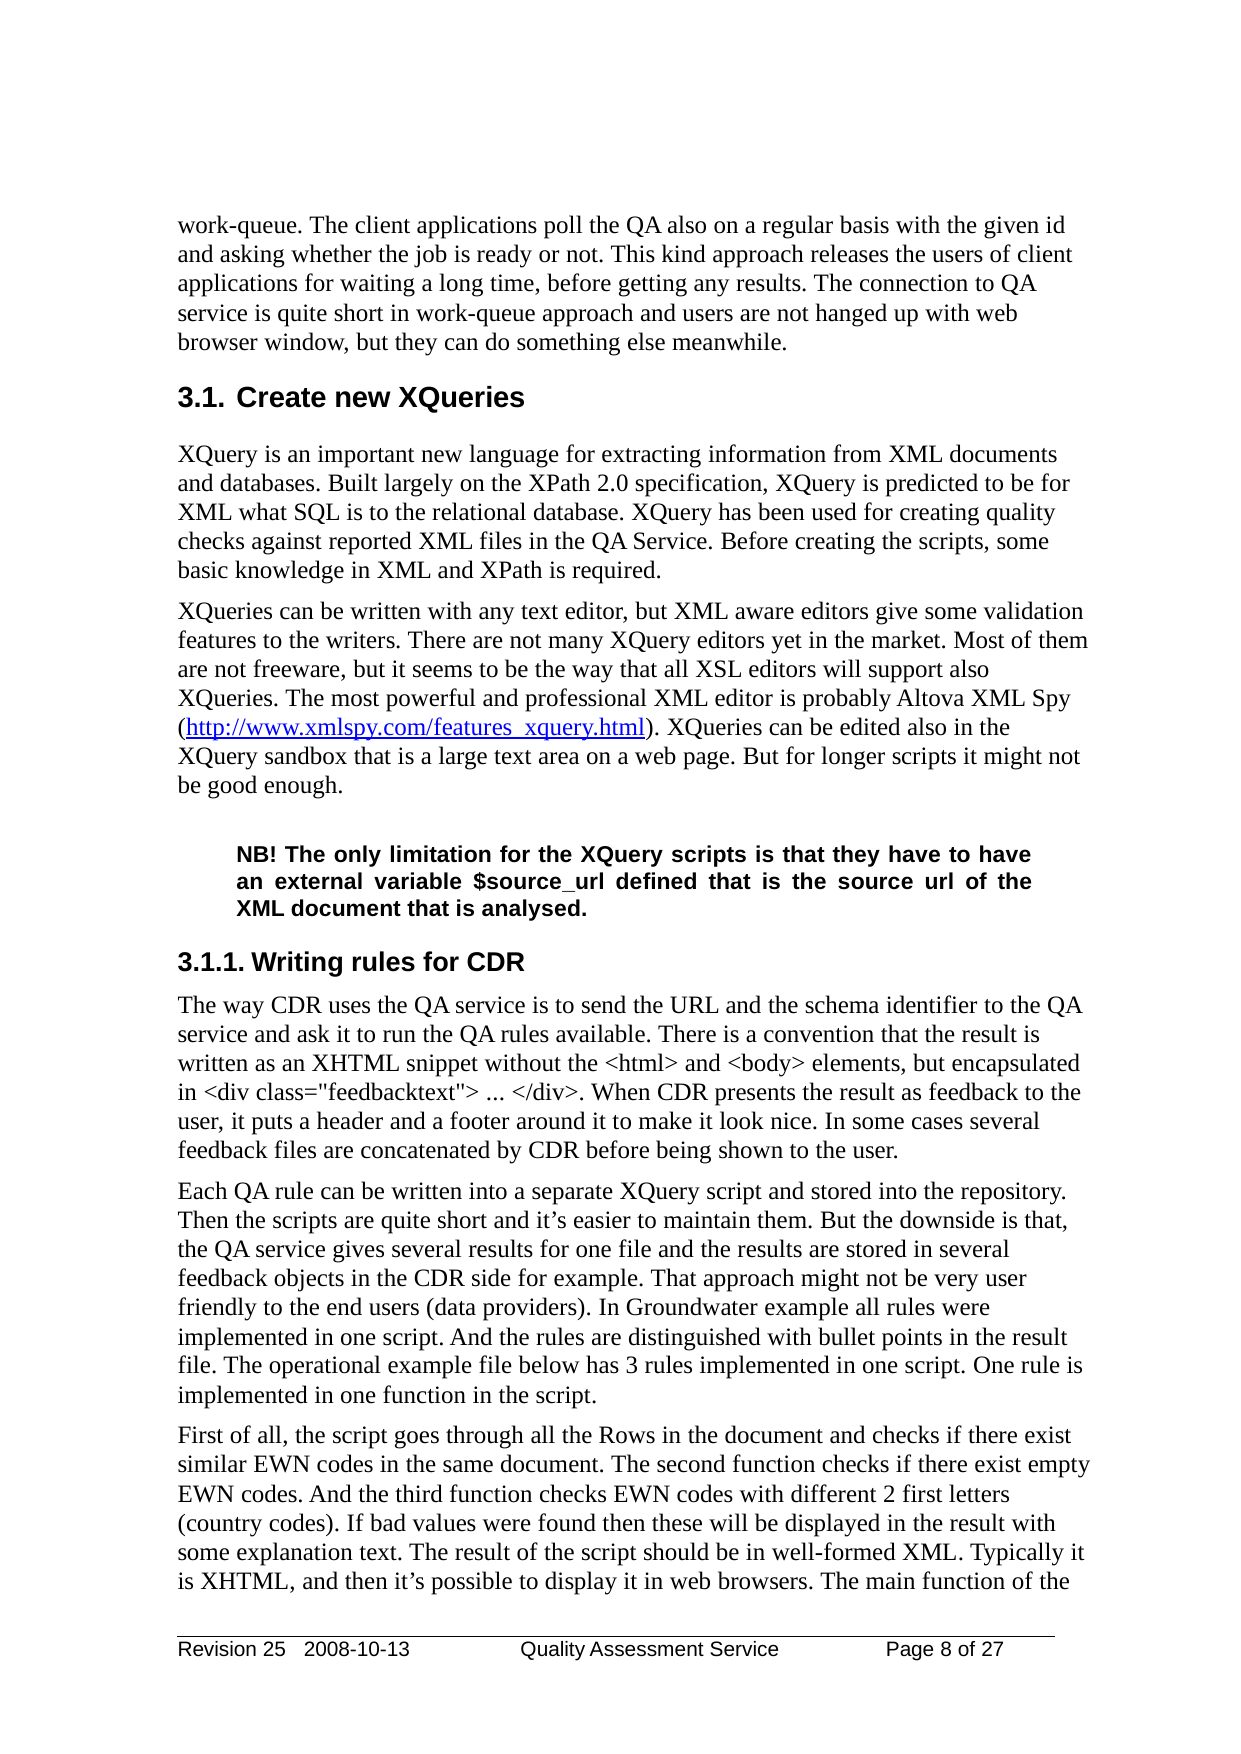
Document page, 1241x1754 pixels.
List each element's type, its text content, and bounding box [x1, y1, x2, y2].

text XQueries can be written with any text editor, but XML aware editors give some validation features to the writers. There are not many XQuery editors yet in the market. Most of them are not freeware, but it seems to be the way that all XSL editors will support also XQueries. The most powerful and professional XML editor is probably Altova XML Spy (http://www.xmlspy.com/features_xquery.html). XQueries can be edited also in the XQuery sandbox that is a large text area on a web page. But for longer scripts it might not be good enough. [177, 596, 1092, 799]
text work-queue. The client applications poll the QA also on a regular basis with the given id and asking whether the job is ready or not. This kind approach releases the users of client applications for waiting a long time, before getting any results. The connection to QA service is quite short in work-queue approach and users are not hanged up with web browser window, but they can do something else meanwhile. [177, 210, 1092, 356]
text Each QA rule can be written into a separate XQuery script and stored into the repository. Then the scripts are quite short and it’s easier to maintain them. But the downside is that, the QA service gives several results for one file and the results are stored in several feedback objects in the CDR side for example. That approach might not be very user friendly to the end users (data providers). In Groundwater example all rules were implemented in one script. And the rules are distinguished with bullet points in the result file. The operational example file below has 3 rules implemented in one script. One rule is implemented in one function in the script. [177, 1176, 1092, 1408]
text NB! The only limitation for the XQuery scripts is that they have to have an external variable $source_url defined that is the source url of the XML document that is analysed. [236, 840, 1033, 921]
subtitle Create new XQueries [177, 380, 1092, 414]
text First of all, the script goes through all the Rows in the document and checks if there exist similar EWN codes in the same document. The second function checks if there exist empty EWN codes. And the third function checks EWN codes with different 2 first letters (country codes). If bad values were found then these will be displayed in the result with some explanation text. The result of the script should be in well-formed XML. Typically it is XHTML, and then it’s possible to display it in web browsers. The main function of the [177, 1420, 1092, 1595]
text XQuery is an important new language for extracting information from XML documents and databases. Built largely on the XPath 2.0 specification, XQuery is predicted to be for XML what SQL is to the relational database. XQuery has been used for creating quality checks against reported XML files in the QA Service. Before creating the scripts, some basic knowledge in XML and XPath is required. [177, 439, 1092, 584]
text The way CDR uses the QA service is to send the URL and the schema identifier to the QA service and ask it to run the QA rules available. There is a convention that the result is written as an XHTML snippet without the <html> and <body> elements, but encapsulated in <div class="feedbacktext"> ... </div>. When CDR presents the result as feedback to the user, it puts a header and a footer around it to make it look nice. In some cases several feedback files are concatenated by CDR before being shown to the user. [177, 990, 1092, 1164]
subtitle Writing rules for CDR [177, 946, 1092, 977]
